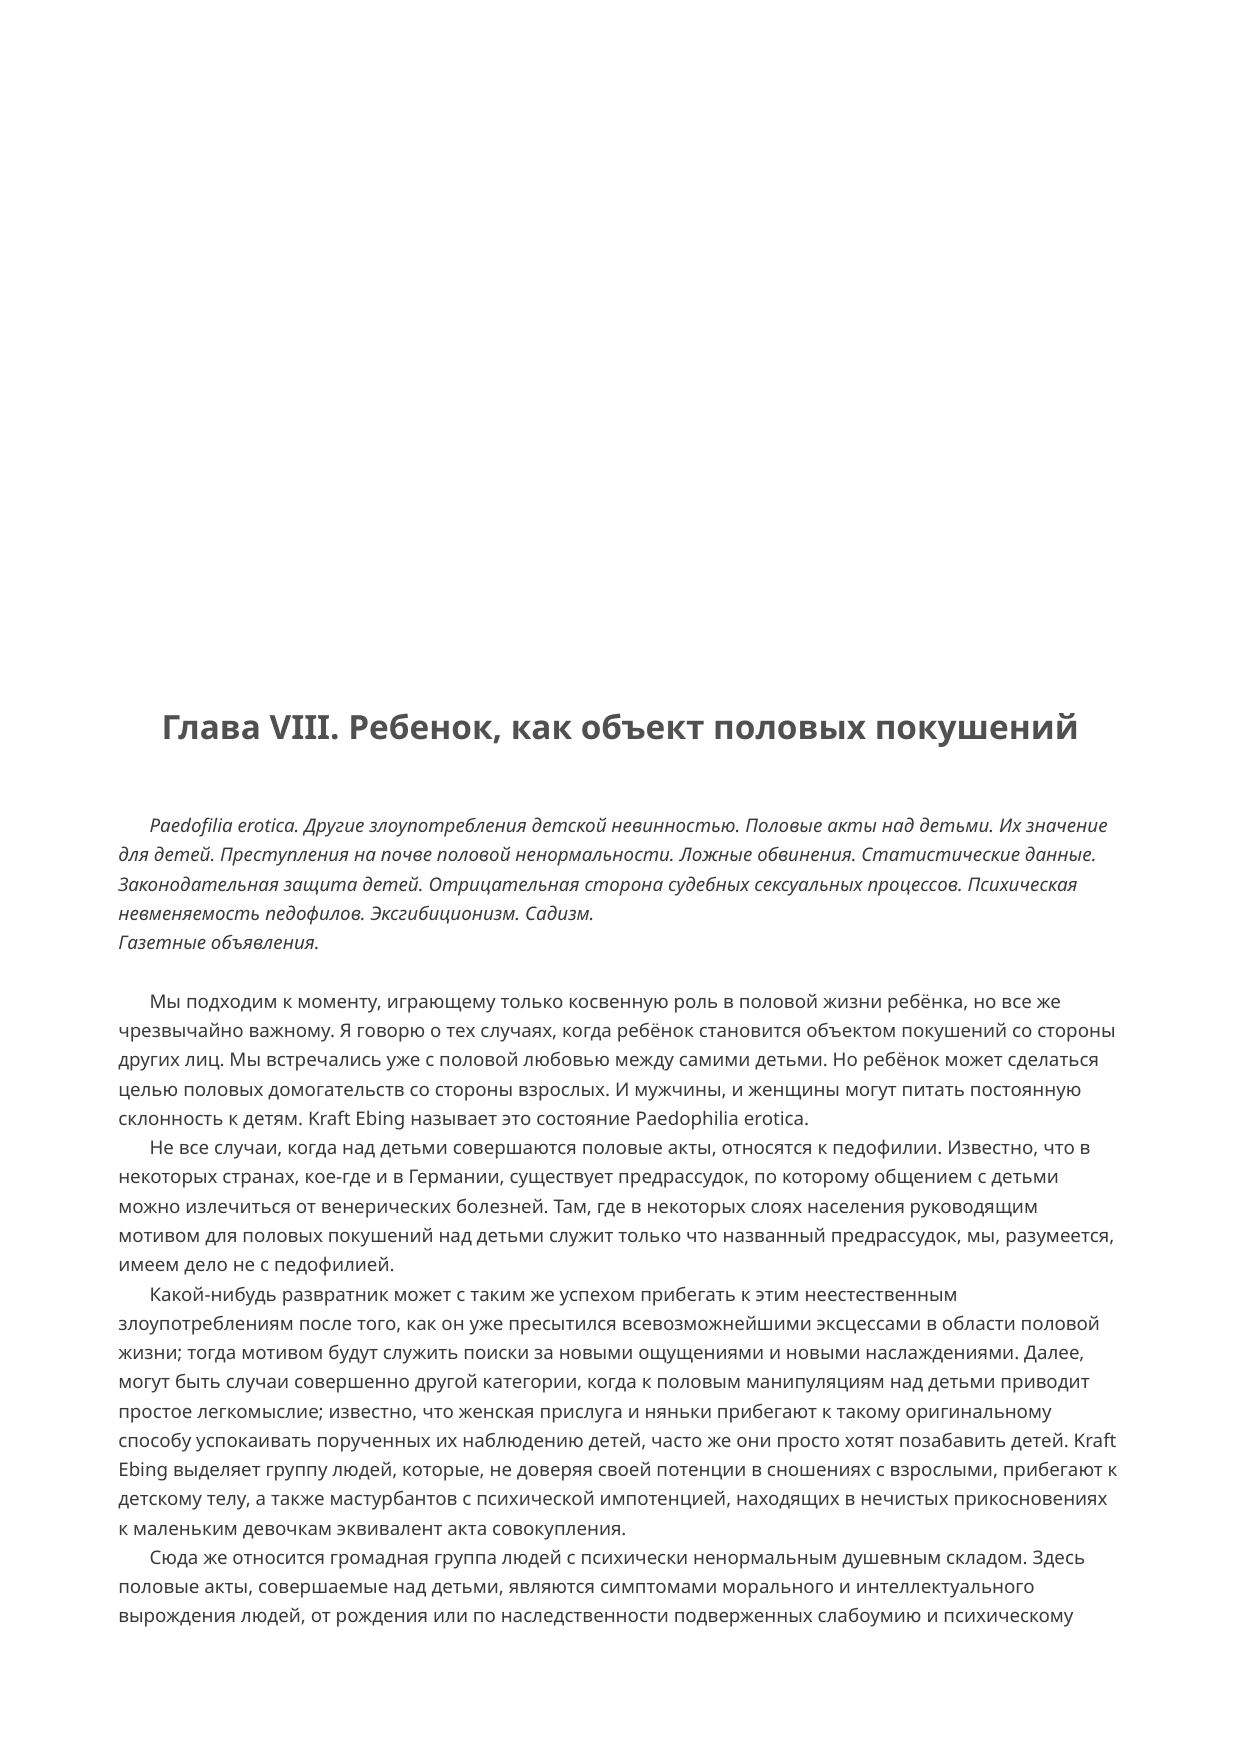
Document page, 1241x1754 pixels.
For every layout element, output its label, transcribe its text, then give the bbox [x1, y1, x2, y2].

text Какой-нибудь развратник может с таким же успехом прибегать к этим неестественным злоупотреблениям после того, как он уже пресытился всевозможнейшими эксцессами в области половой жизни; тогда мотивом будут служить поиски за новыми ощущениями и новыми наслаждениями. Далее, могут быть случаи совершенно другой категории, когда к половым манипуляциям над детьми приводит простое легкомыслие; известно, что женская прислуга и няньки прибегают к такому оригинальному способу успокаивать порученных их наблюдению детей, часто же они просто хотят позабавить детей. Kraft Ebing выделяет группу людей, которые, не доверяя своей потенции в сношениях с взрослыми, прибегают к детскому телу, а также мастурбантов с психической импотенцией, находящих в нечистых прикосновениях к маленьким девочкам эквивалент акта совокупления. [118, 1281, 1122, 1541]
text Сюда же относится громадная группа людей с психически ненормальным душевным складом. Здесь половые акты, совершаемые над детьми, являются симптомами морального и интеллектуального вырождения людей, от рождения или по наследственности подверженных слабоумию и психическому [118, 1544, 1122, 1628]
text Не все случаи, когда над детьми совершаются половые акты, относятся к педофилии. Известно, что в некоторых странах, кое-где и в Германии, существует предрассудок, по которому общением с детьми можно излечиться от венерических болезней. Там, где в некоторых слоях населения руководящим мотивом для половых покушений над детьми служит только что названный предрассудок, мы, разумеется, имеем дело не с педофилией. [118, 1134, 1122, 1277]
text Мы подходим к моменту, играющему только косвенную роль в половой жизни ребёнка, но все же чрезвычайно важному. Я говорю о тех случаях, когда ребёнок становится объектом покушений со стороны других лиц. Мы встречались уже с половой любовью между самими детьми. Но ребёнок может сделаться целью половых домогательств со стороны взрослых. И мужчины, и женщины могут питать постоянную склонность к детям. Kraft Ebing называет это состояние Paedophilia erotica. [118, 988, 1122, 1131]
subtitle Глава VIII. Ребенок, как объект половых покушений [118, 703, 1122, 749]
text Paedofilia erotica. Другие злоупотребления детской невинностью. Половые акты над детьми. Их значение для детей. Преступления на почве половой ненормальности. Ложные обвинения. Статистические данные. Законодательная защита детей. Отрицательная сторона судебных сексуальных процессов. Психическая невменяемость педофилов. Эксгибиционизм. Садизм. [118, 812, 1122, 926]
text Газетные объявления. [118, 929, 1122, 955]
